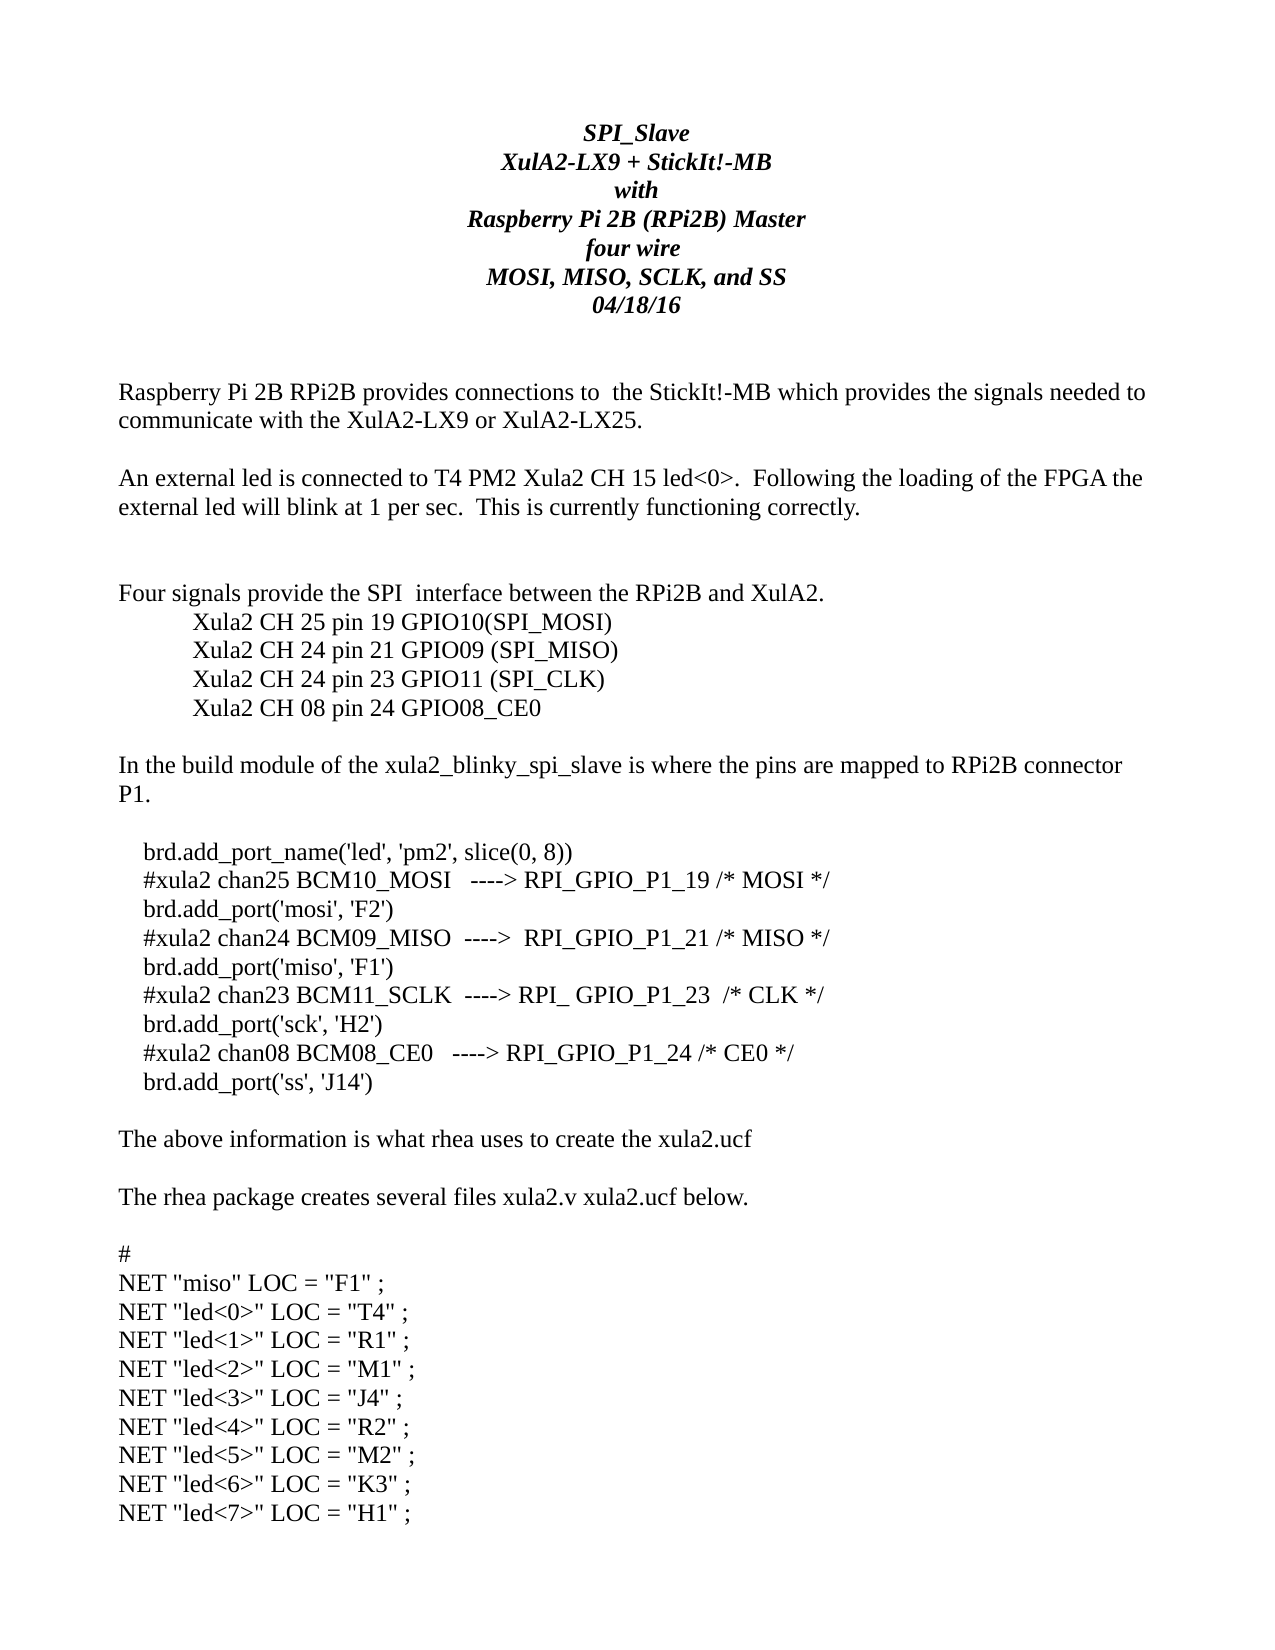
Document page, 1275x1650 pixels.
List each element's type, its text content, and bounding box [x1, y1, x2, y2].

text brd.add_port('miso', 'F1') [118, 952, 1157, 981]
text NET "led<6>" LOC = "K3" ; [118, 1469, 1157, 1498]
text #xula2 chan23 BCM11_SCLK ----> RPI_ GPIO_P1_23 /* CLK */ [118, 981, 1157, 1009]
text NET "led<1>" LOC = "R1" ; [118, 1326, 1157, 1354]
text with [118, 176, 1157, 204]
text Four signals provide the SPI interface between the RPi2B and XulA2. [118, 578, 1157, 607]
text MOSI, MISO, SCLK, and SS [118, 262, 1157, 291]
text brd.add_port('mosi', 'F2') [118, 894, 1157, 923]
text NET "led<7>" LOC = "H1" ; [118, 1498, 1157, 1527]
text NET "led<3>" LOC = "J4" ; [118, 1383, 1157, 1412]
text 04/18/16 [118, 291, 1157, 319]
text NET "miso" LOC = "F1" ; [118, 1268, 1157, 1297]
text Raspberry Pi 2B (RPi2B) Master [118, 204, 1157, 233]
text Raspberry Pi 2B RPi2B provides connections to the StickIt!-MB which provides the signals needed to communicate with the XulA2-LX9 or XulA2-LX25. [118, 377, 1157, 434]
text NET "led<5>" LOC = "M2" ; [118, 1441, 1157, 1469]
text NET "led<0>" LOC = "T4" ; [118, 1297, 1157, 1326]
text brd.add_port('sck', 'H2') [118, 1009, 1157, 1038]
text XulA2-LX9 + StickIt!-MB [118, 147, 1157, 176]
text An external led is connected to T4 PM2 Xula2 CH 15 led<0>. Following the loading of the FPGA the external led will blink at 1 per sec. This is currently functioning correctly. [118, 463, 1157, 521]
text Xula2 CH 25 pin 19 GPIO10(SPI_MOSI) [118, 607, 1157, 636]
text NET "led<2>" LOC = "M1" ; [118, 1354, 1157, 1383]
text # [118, 1239, 1157, 1268]
text Xula2 CH 08 pin 24 GPIO08_CE0 [118, 693, 1157, 722]
text The rhea package creates several files xula2.v xula2.ucf below. [118, 1182, 1157, 1211]
text #xula2 chan24 BCM09_MISO ----> RPI_GPIO_P1_21 /* MISO */ [118, 923, 1157, 952]
text SPI_Slave [118, 118, 1157, 147]
text In the build module of the xula2_blinky_spi_slave is where the pins are mapped to RPi2B connector P1. [118, 751, 1157, 808]
text The above information is what rhea uses to create the xula2.ucf [118, 1124, 1157, 1153]
text Xula2 CH 24 pin 21 GPIO09 (SPI_MISO) [118, 636, 1157, 664]
text #xula2 chan08 BCM08_CE0 ----> RPI_GPIO_P1_24 /* CE0 */ [118, 1038, 1157, 1067]
text #xula2 chan25 BCM10_MOSI ----> RPI_GPIO_P1_19 /* MOSI */ [118, 866, 1157, 894]
text brd.add_port_name('led', 'pm2', slice(0, 8)) [118, 837, 1157, 866]
text Xula2 CH 24 pin 23 GPIO11 (SPI_CLK) [118, 664, 1157, 693]
text NET "led<4>" LOC = "R2" ; [118, 1412, 1157, 1441]
text brd.add_port('ss', 'J14') [118, 1067, 1157, 1096]
text four wire [118, 233, 1157, 262]
